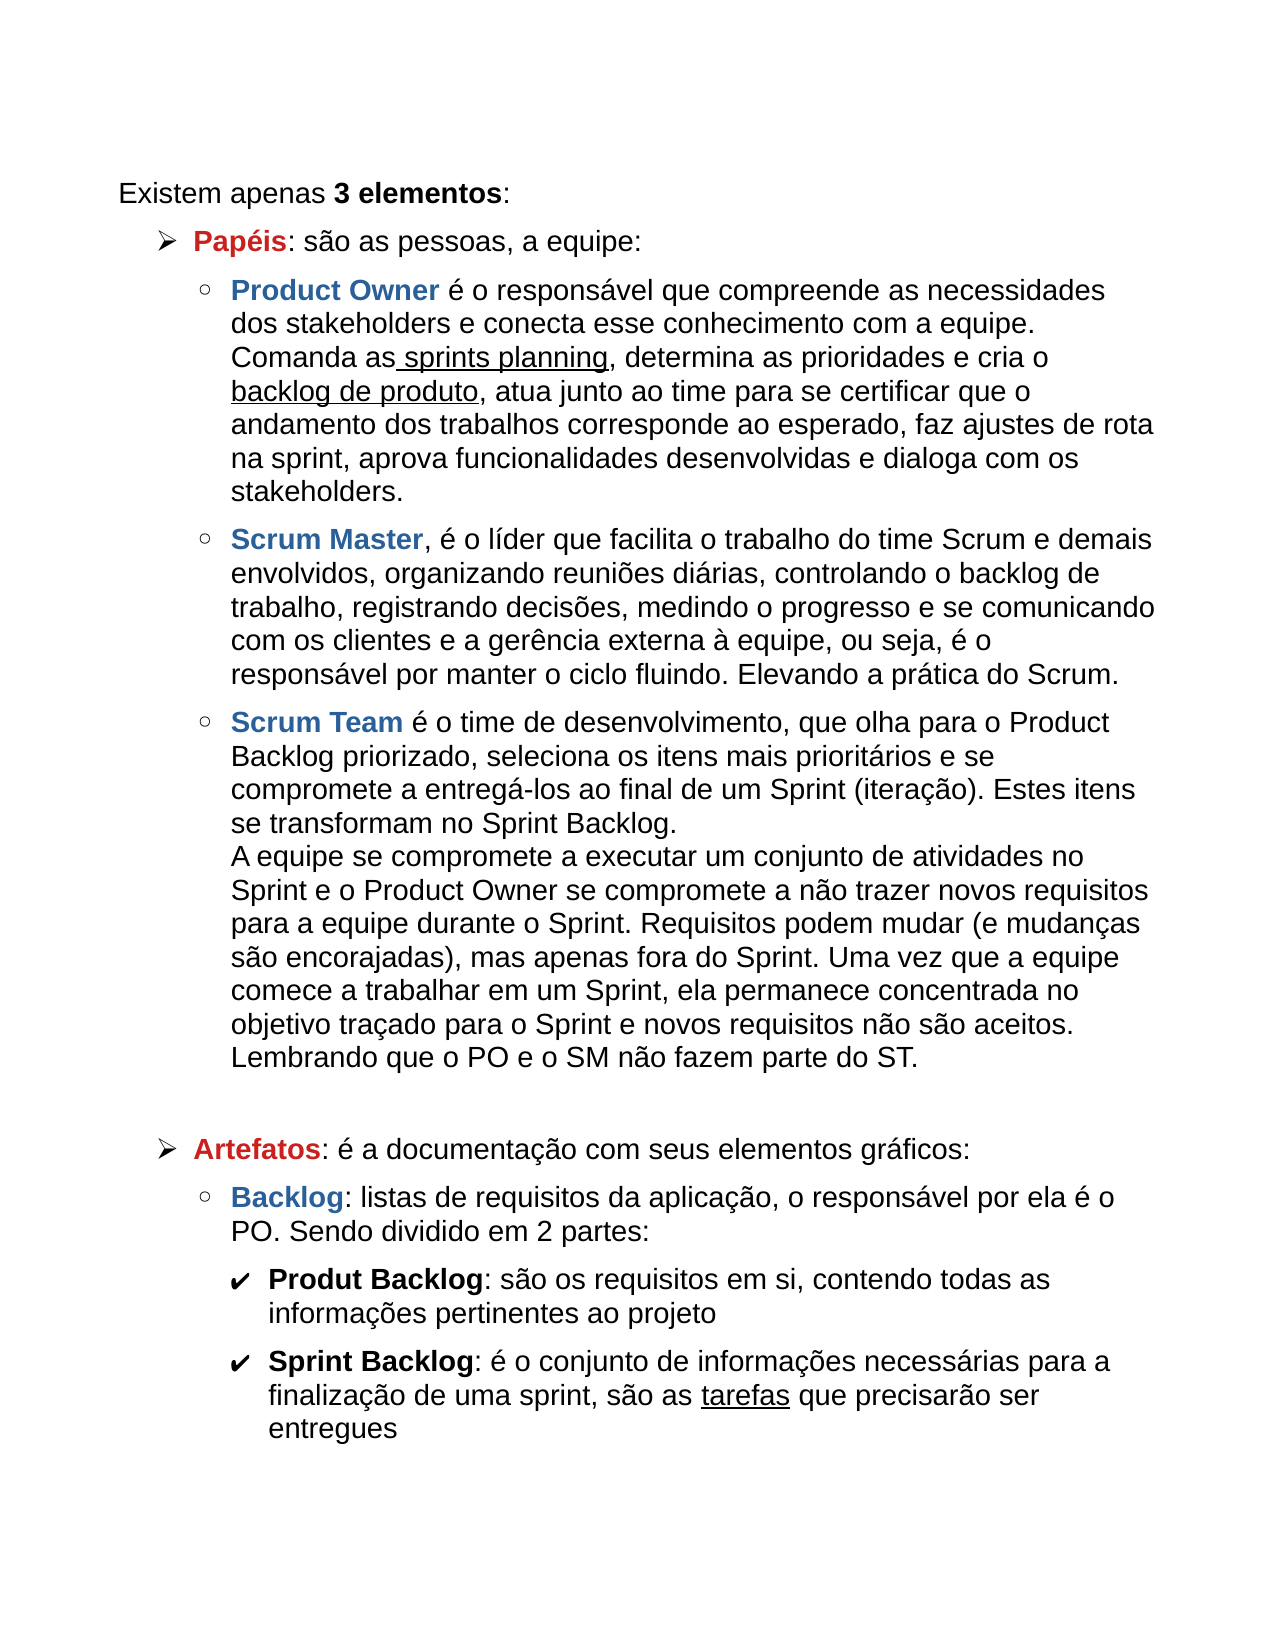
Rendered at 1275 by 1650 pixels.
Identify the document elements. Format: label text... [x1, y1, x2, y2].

list Sprint Backlog: é o conjunto de informações necessárias para a finalização de uma sprint, são as tarefas que precisarão ser entregues [231, 1344, 1157, 1445]
list Artefatos: é a documentação com seus elementos gráficos: [156, 1132, 1157, 1166]
text Existem apenas 3 elementos: [118, 176, 1157, 210]
list Backlog: listas de requisitos da aplicação, o responsável por ela é o PO. Sendo dividido em 2 partes: [193, 1180, 1157, 1248]
list Papéis: são as pessoas, a equipe: [156, 224, 1157, 258]
list Product Owner é o responsável que compreende as necessidades dos stakeholders e conecta esse conhecimento com a equipe. Comanda as sprints planning, determina as prioridades e cria o backlog de produto, atua junto ao time para se certificar que o andamento dos trabalhos corresponde ao esperado, faz ajustes de rota na sprint, aprova funcionalidades desenvolvidas e dialoga com os stakeholders. [193, 273, 1157, 508]
list Produt Backlog: são os requisitos em si, contendo todas as informações pertinentes ao projeto [231, 1262, 1157, 1329]
list Scrum Master, é o líder que facilita o trabalho do time Scrum e demais envolvidos, organizando reuniões diárias, controlando o backlog de trabalho, registrando decisões, medindo o progresso e se comunicando com os clientes e a gerência externa à equipe, ou seja, é o responsável por manter o ciclo fluindo. Elevando a prática do Scrum. [193, 522, 1157, 690]
list Scrum Team é o time de desenvolvimento, que olha para o Product Backlog priorizado, seleciona os itens mais prioritários e se compromete a entregá-los ao final de um Sprint (iteração). Estes itens se transformam no Sprint Backlog. A equipe se compromete a executar um conjunto de atividades no Sprint e o Product Owner se compromete a não trazer novos requisitos para a equipe durante o Sprint. Requisitos podem mudar (e mudanças são encorajadas), mas apenas fora do Sprint. Uma vez que a equipe comece a trabalhar em um Sprint, ela permanece concentrada no objetivo traçado para o Sprint e novos requisitos não são aceitos. Lembrando que o PO e o SM não fazem parte do ST. [193, 705, 1157, 1074]
